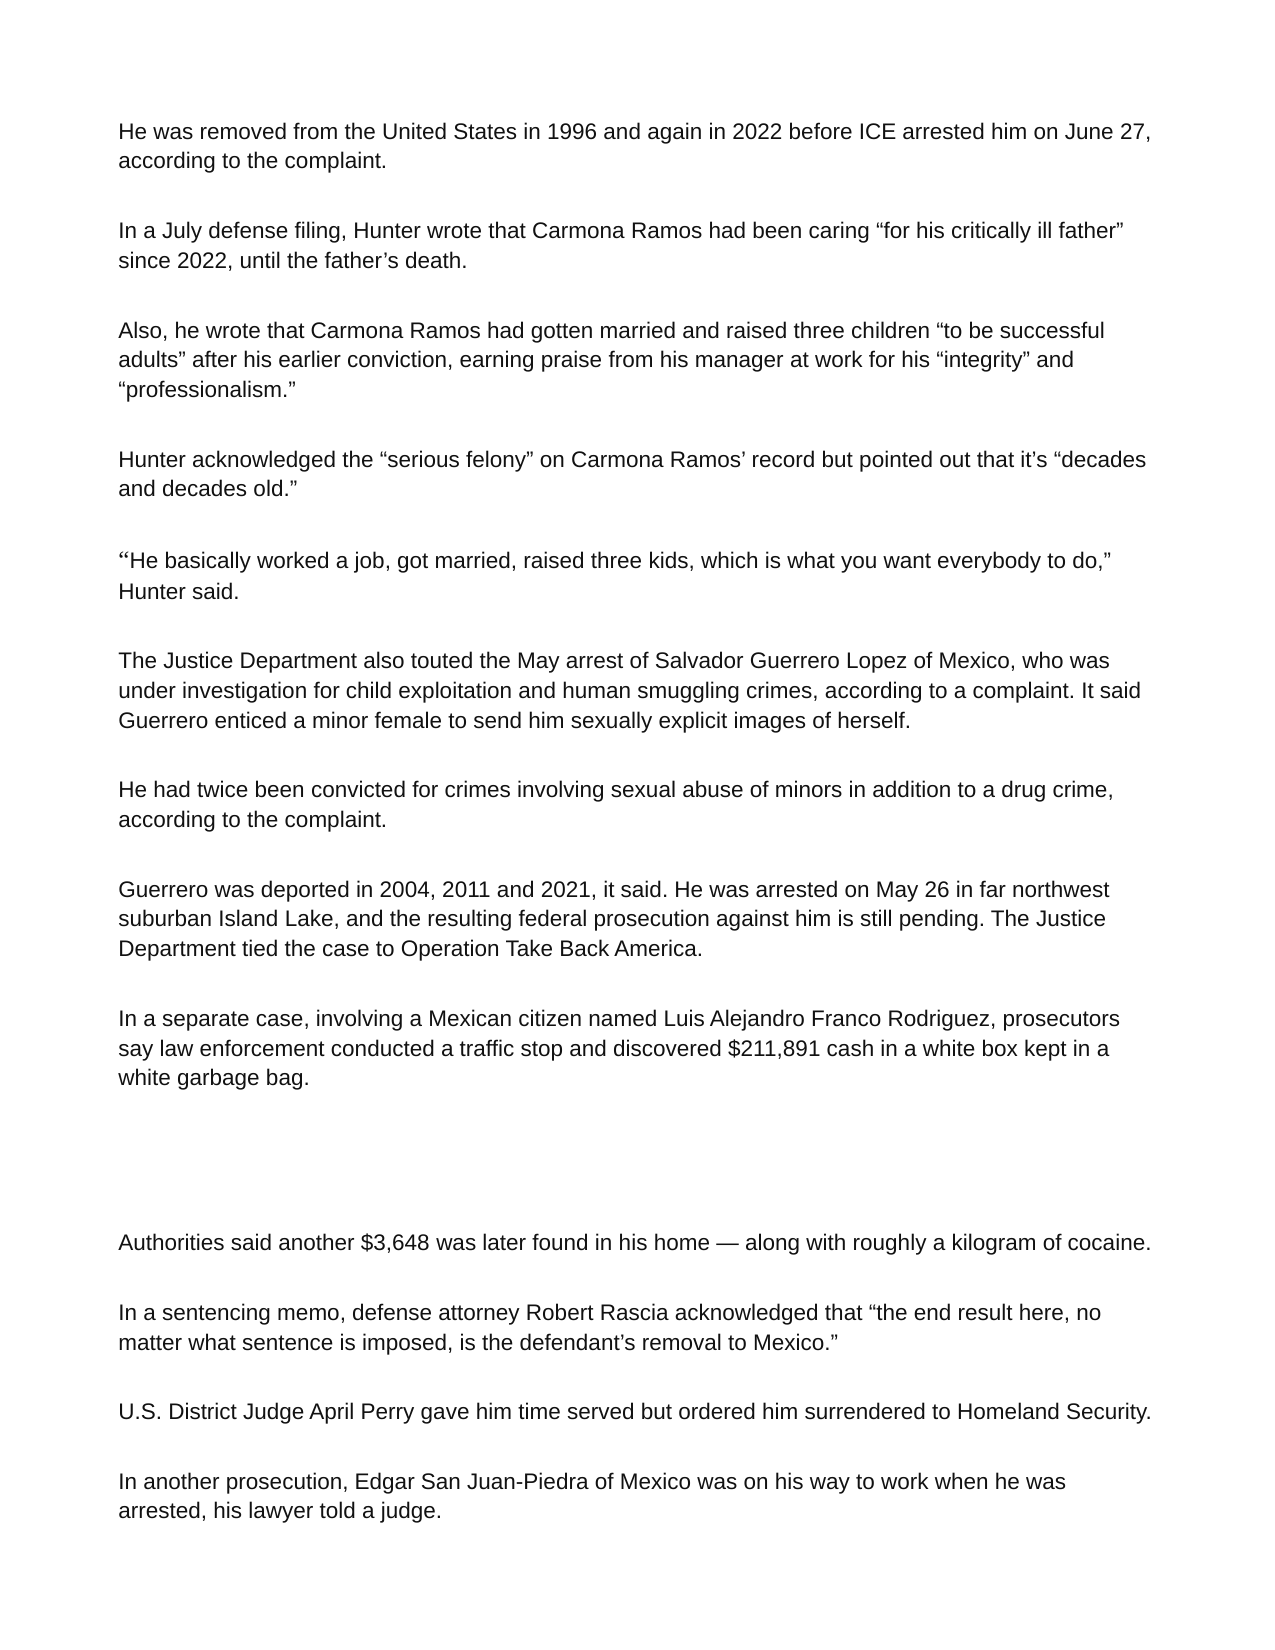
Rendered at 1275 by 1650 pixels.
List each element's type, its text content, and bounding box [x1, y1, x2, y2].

text In a sentencing memo, defense attorney Robert Rascia acknowledged that “the end result here, no matter what sentence is imposed, is the defendant’s removal to Mexico.” [118, 1299, 1157, 1354]
text “He basically worked a job, got married, raised three kids, which is what you want everybody to do,” Hunter said. [118, 545, 1157, 604]
text U.S. District Judge April Perry gave him time served but ordered him surrendered to Homeland Security. [118, 1398, 1157, 1424]
text Hunter acknowledged the “serious felony” on Carmona Ramos’ record but pointed out that it’s “decades and decades old.” [118, 446, 1157, 501]
text In another prosecution, Edgar San Juan-Piedra of Mexico was on his way to work when he was arrested, his lawyer told a judge. [118, 1468, 1157, 1524]
text Authorities said another $3,648 was later found in his home — along with roughly a kilogram of cocaine. [118, 1229, 1157, 1255]
text Also, he wrote that Carmona Ramos had gotten married and raised three children “to be successful adults” after his earlier conviction, earning praise from his manager at work for his “integrity” and “professionalism.” [118, 317, 1157, 402]
text He was removed from the United States in 1996 and again in 2022 before ICE arrested him on June 27, according to the complaint. [118, 118, 1157, 174]
text The Justice Department also touted the May arrest of Salvador Guerrero Lopez of Mexico, who was under investigation for child exploitation and human smuggling crimes, according to a complaint. It said Guerrero enticed a minor female to send him sexually explicit images of herself. [118, 648, 1157, 733]
text Guerrero was deported in 2004, 2011 and 2021, it said. He was arrested on May 26 in far northwest suburban Island Lake, and the resulting federal prosecution against him is still pending. The Justice Department tied the case to Operation Take Back America. [118, 876, 1157, 961]
text In a July defense filing, Hunter wrote that Carmona Ramos had been caring “for his critically ill father” since 2022, until the father’s death. [118, 217, 1157, 273]
text He had twice been convicted for crimes involving sexual abuse of minors in addition to a drug crime, according to the complaint. [118, 777, 1157, 832]
text In a separate case, involving a Mexican citizen named Luis Alejandro Franco Rodriguez, prosecutors say law enforcement conducted a traffic stop and discovered $211,891 cash in a white box kept in a white garbage bag. [118, 1005, 1157, 1090]
